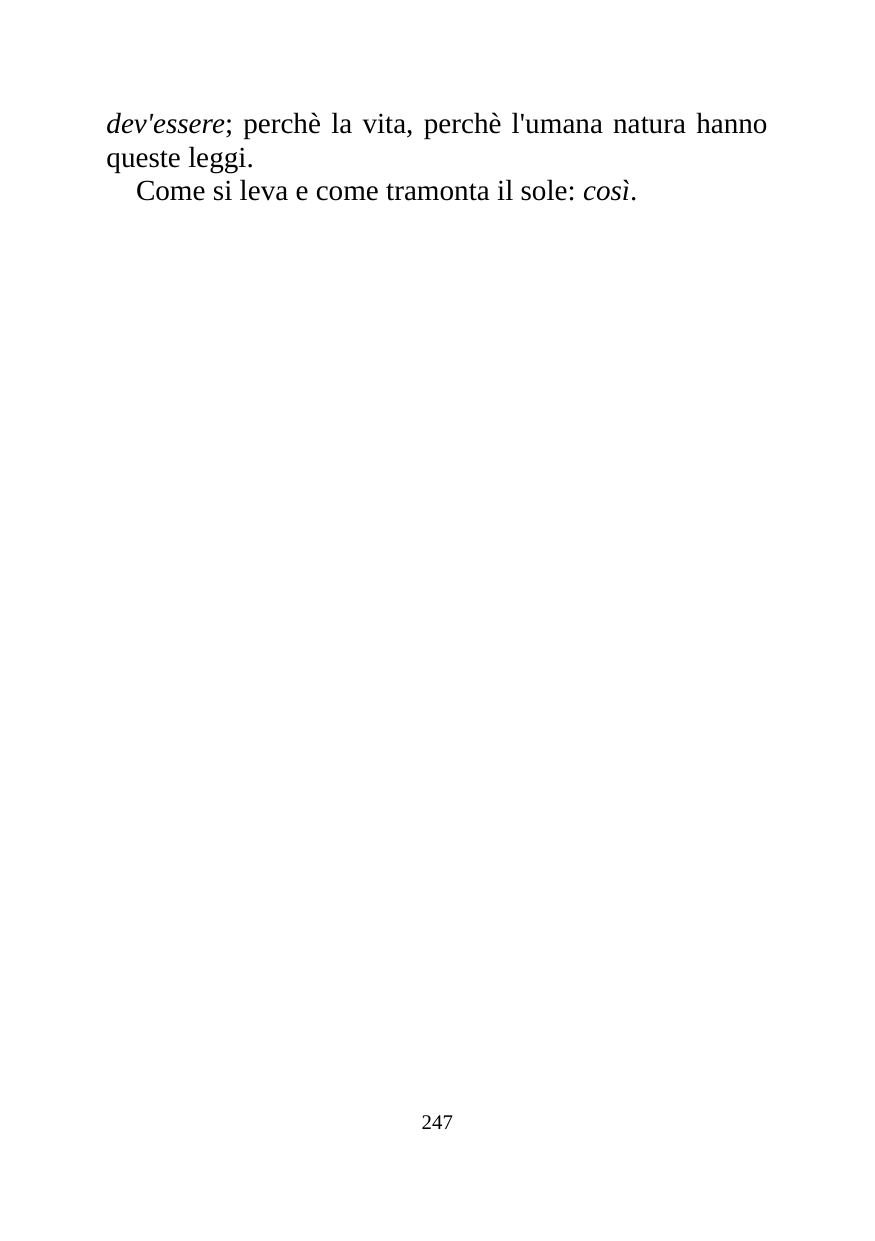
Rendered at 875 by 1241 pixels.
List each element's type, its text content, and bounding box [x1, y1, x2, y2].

text dev'essere; perchè la vita, perchè l'umana natura hanno queste leggi. [106, 106, 768, 173]
text Come si leva e come tramonta il sole: così. [106, 173, 768, 207]
